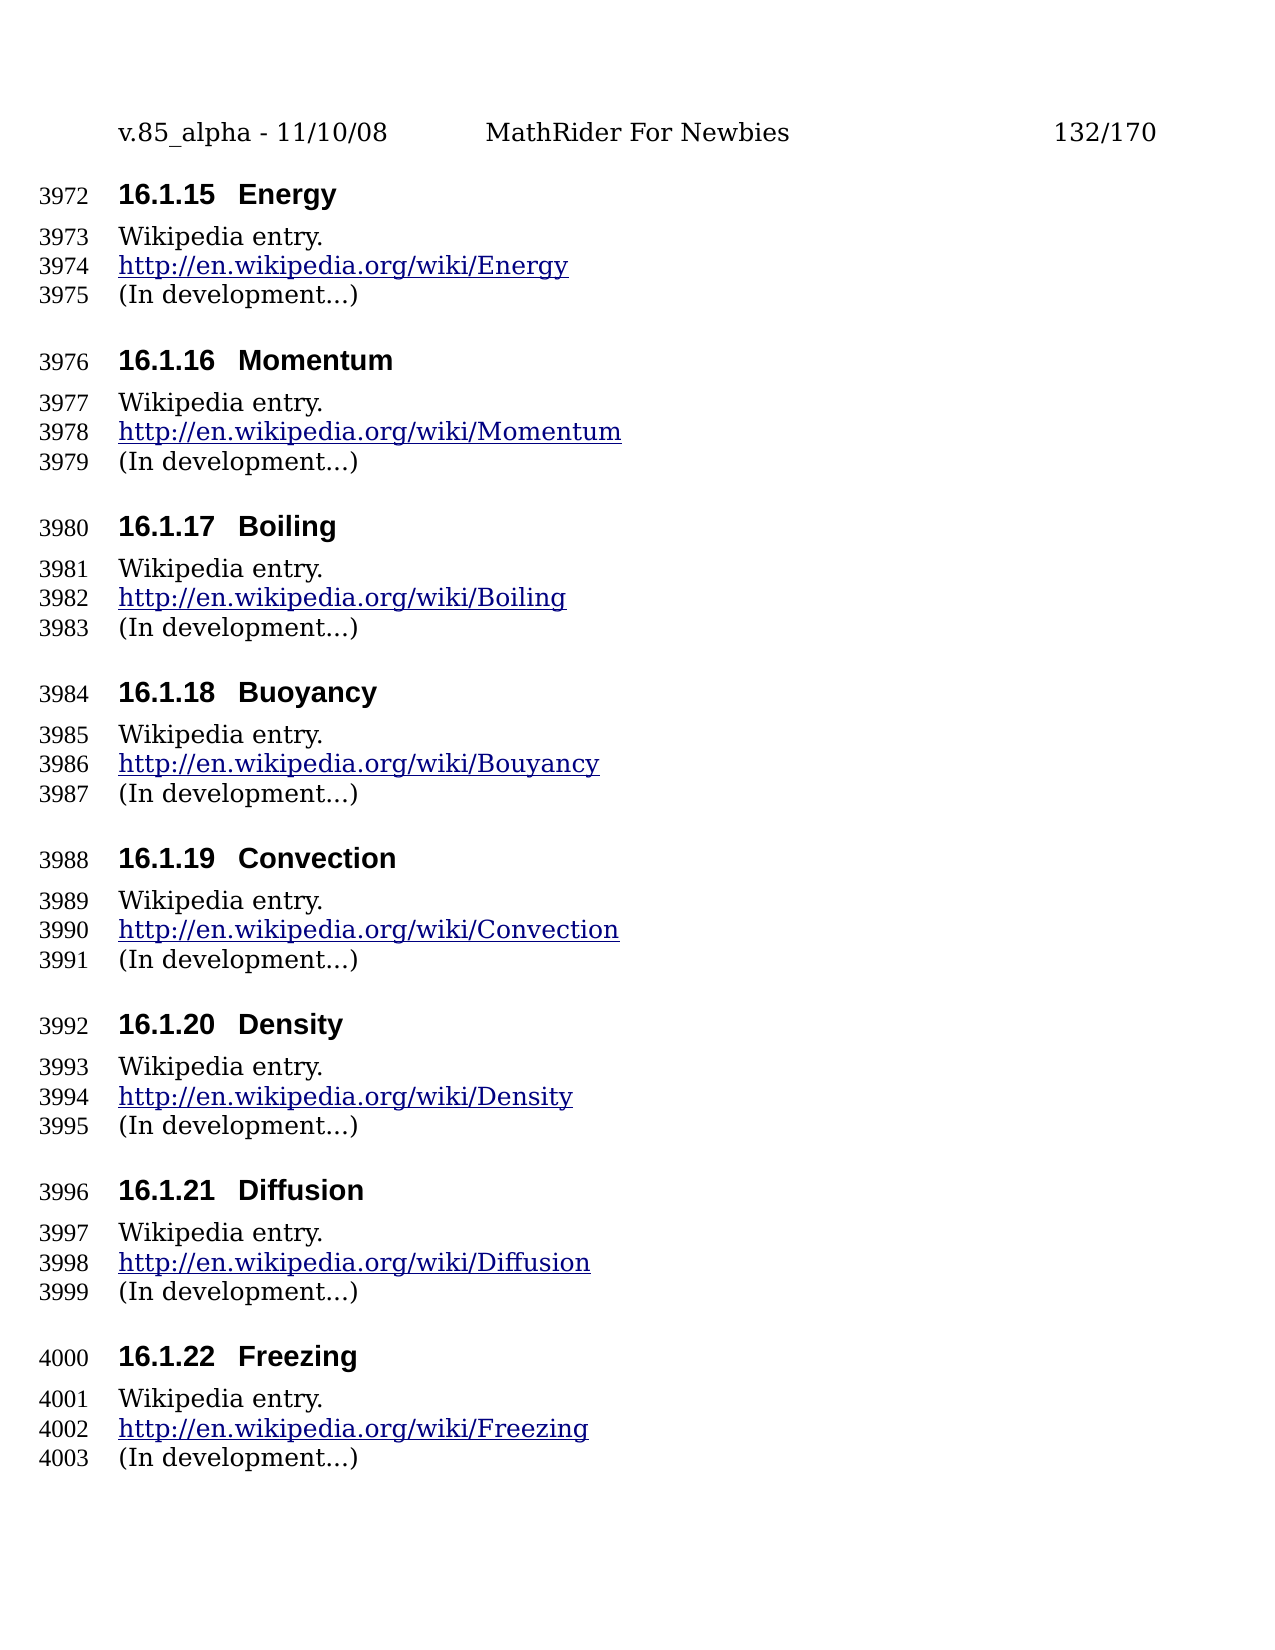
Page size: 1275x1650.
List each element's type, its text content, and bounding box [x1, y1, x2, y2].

subtitle Buoyancy [118, 675, 1157, 708]
text Wikipedia entry. [118, 1218, 1157, 1248]
text Wikipedia entry. [118, 1384, 1157, 1414]
text http://en.wikipedia.org/wiki/Convection [118, 916, 1157, 945]
text http://en.wikipedia.org/wiki/Boiling [118, 583, 1157, 613]
text http://en.wikipedia.org/wiki/Energy [118, 251, 1157, 281]
subtitle Energy [118, 177, 1157, 210]
subtitle Momentum [118, 343, 1157, 376]
text Wikipedia entry. [118, 388, 1157, 417]
text http://en.wikipedia.org/wiki/Freezing [118, 1414, 1157, 1443]
text http://en.wikipedia.org/wiki/Density [118, 1082, 1157, 1111]
text (In development...) [118, 1277, 1157, 1306]
text Wikipedia entry. [118, 1052, 1157, 1082]
text (In development...) [118, 613, 1157, 642]
text Wikipedia entry. [118, 222, 1157, 251]
text http://en.wikipedia.org/wiki/Diffusion [118, 1248, 1157, 1277]
subtitle Boiling [118, 509, 1157, 542]
text Wikipedia entry. [118, 720, 1157, 749]
subtitle Convection [118, 841, 1157, 874]
text Wikipedia entry. [118, 886, 1157, 916]
text (In development...) [118, 1111, 1157, 1140]
text (In development...) [118, 945, 1157, 974]
text (In development...) [118, 447, 1157, 476]
text (In development...) [118, 281, 1157, 310]
text http://en.wikipedia.org/wiki/Momentum [118, 417, 1157, 447]
subtitle Diffusion [118, 1173, 1157, 1207]
text (In development...) [118, 779, 1157, 808]
subtitle Freezing [118, 1339, 1157, 1373]
text http://en.wikipedia.org/wiki/Bouyancy [118, 749, 1157, 779]
subtitle Density [118, 1007, 1157, 1041]
text Wikipedia entry. [118, 554, 1157, 583]
text (In development...) [118, 1443, 1157, 1472]
